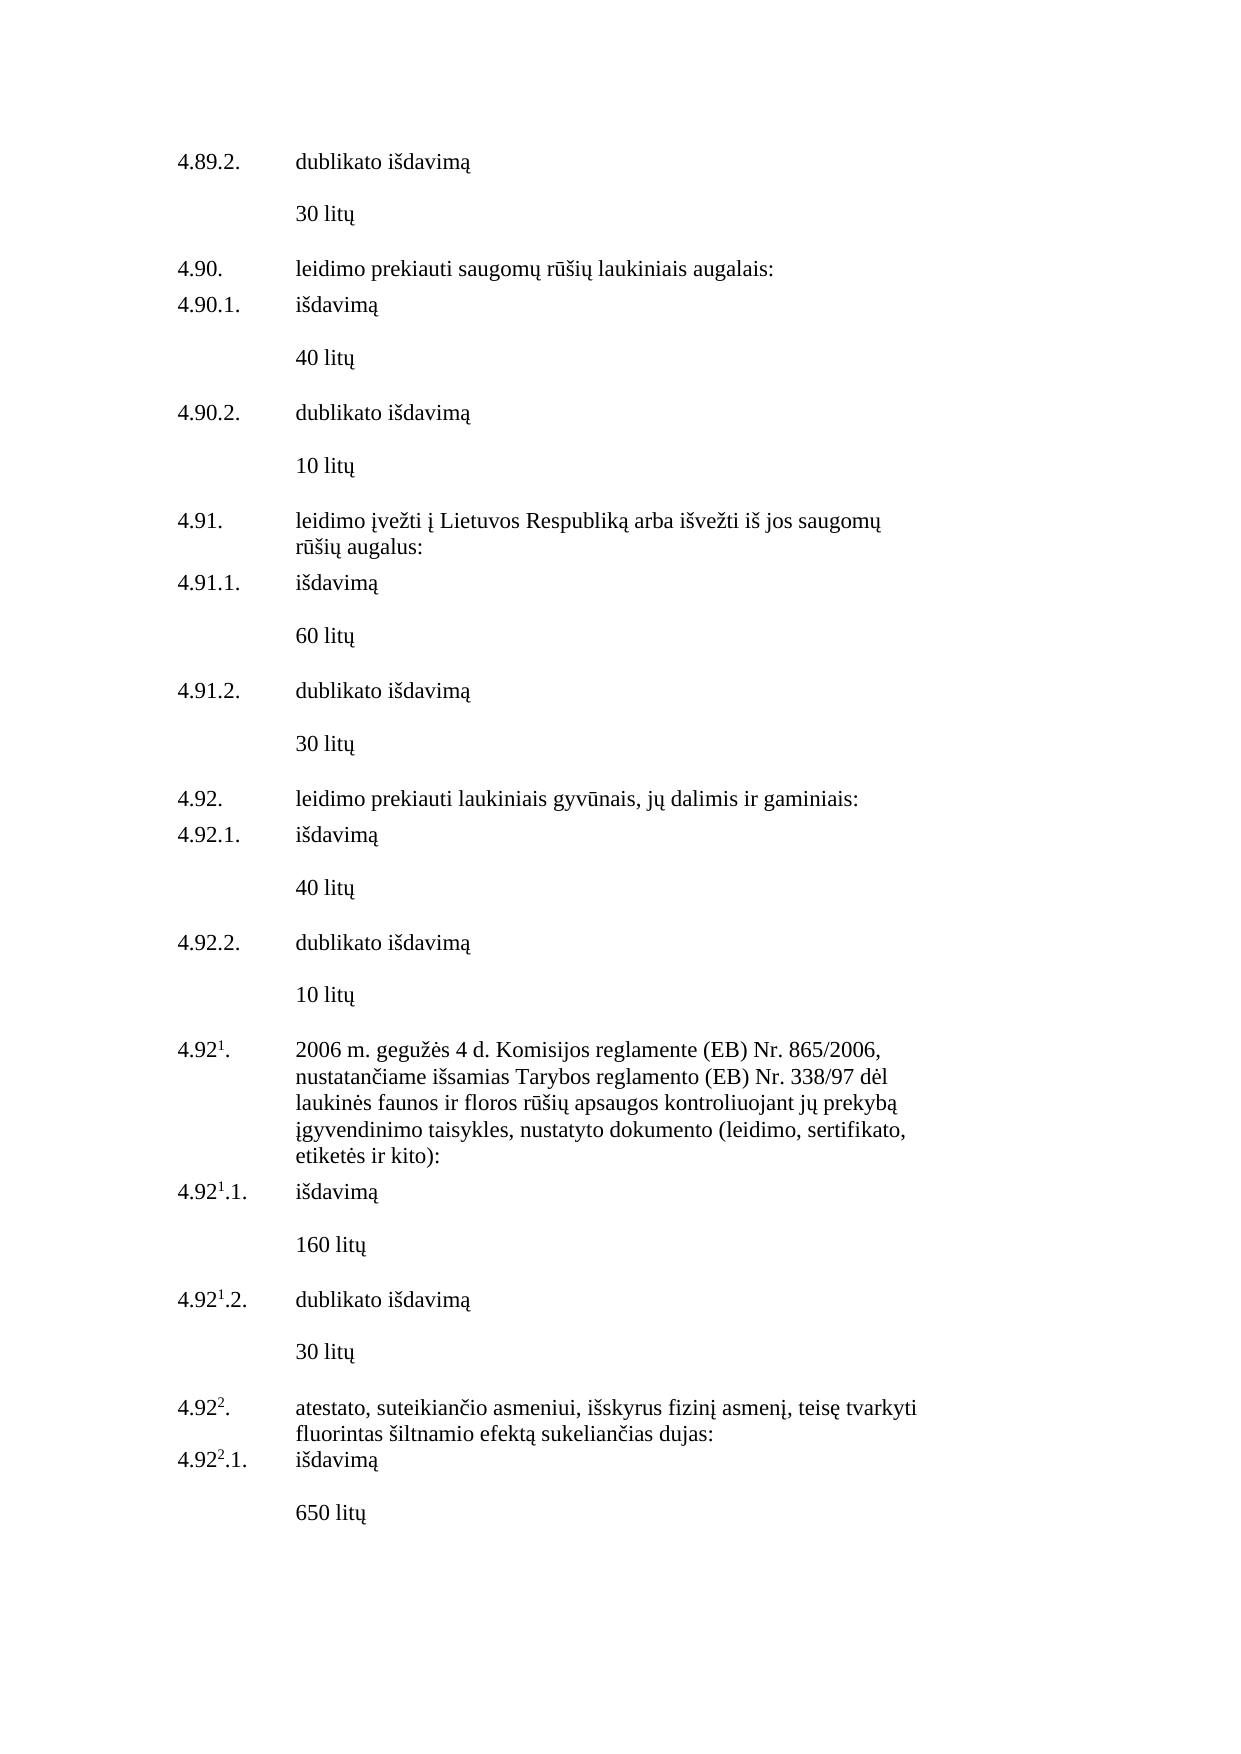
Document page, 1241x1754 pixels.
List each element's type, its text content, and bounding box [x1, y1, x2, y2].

text 4.922. atestato, suteikiančio asmeniui, išskyrus fizinį asmenį, teisę tvarkyti [177, 1393, 930, 1420]
text 4.91.1. išdavimą 60 litų [177, 569, 930, 648]
text fluorintas šiltnamio efektą sukeliančias dujas: [177, 1420, 930, 1446]
text 4.92. leidimo prekiauti laukiniais gyvūnais, jų dalimis ir gaminiais: [177, 785, 930, 811]
text 4.90.1. išdavimą 40 litų [177, 291, 930, 371]
text 4.91.2. dublikato išdavimą 30 litų [177, 677, 930, 756]
text 4.92.2. dublikato išdavimą 10 litų [177, 929, 930, 1008]
text 4.92.1. išdavimą 40 litų [177, 821, 930, 900]
text rūšių augalus: [177, 533, 930, 560]
text 4.90.2. dublikato išdavimą 10 litų [177, 399, 930, 478]
text 4.922.1. išdavimą 650 litų [177, 1446, 930, 1525]
text nustatančiame išsamias Tarybos reglamento (EB) Nr. 338/97 dėl [177, 1063, 930, 1089]
text 4.89.2. dublikato išdavimą 30 litų [177, 148, 930, 227]
text etiketės ir kito): [177, 1142, 930, 1168]
text 4.91. leidimo įvežti į Lietuvos Respubliką arba išvežti iš jos saugomų [177, 507, 930, 533]
text 4.921.2. dublikato išdavimą 30 litų [177, 1286, 930, 1365]
text 4.921.1. išdavimą 160 litų [177, 1178, 930, 1257]
text 4.921. 2006 m. gegužės 4 d. Komisijos reglamente (EB) Nr. 865/2006, [177, 1037, 930, 1063]
text laukinės faunos ir floros rūšių apsaugos kontroliuojant jų prekybą [177, 1089, 930, 1116]
text įgyvendinimo taisykles, nustatyto dokumento (leidimo, sertifikato, [177, 1116, 930, 1142]
text 4.90. leidimo prekiauti saugomų rūšių laukiniais augalais: [177, 256, 930, 282]
